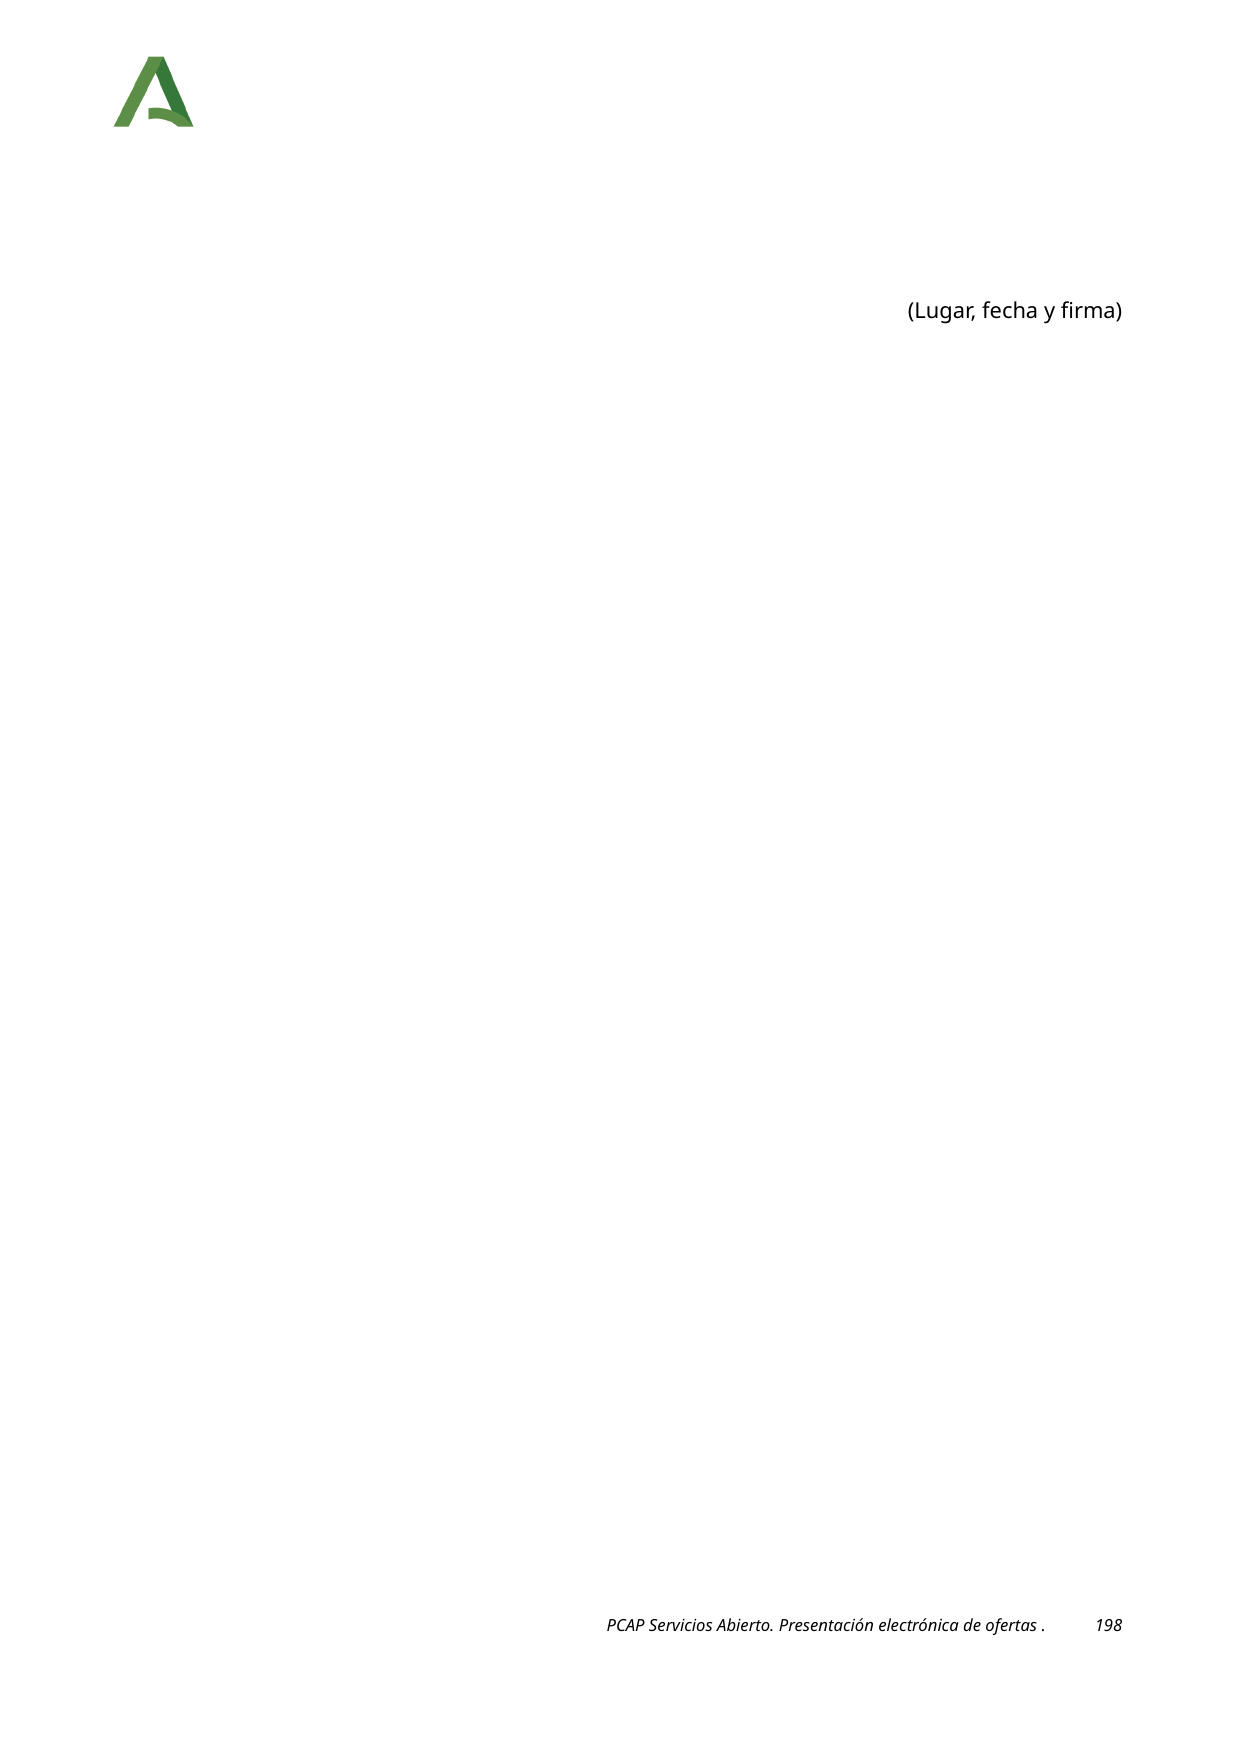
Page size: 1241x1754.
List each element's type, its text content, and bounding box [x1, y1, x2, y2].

picture [109, 52, 198, 131]
text (Lugar, fecha y firma) [118, 296, 1122, 325]
